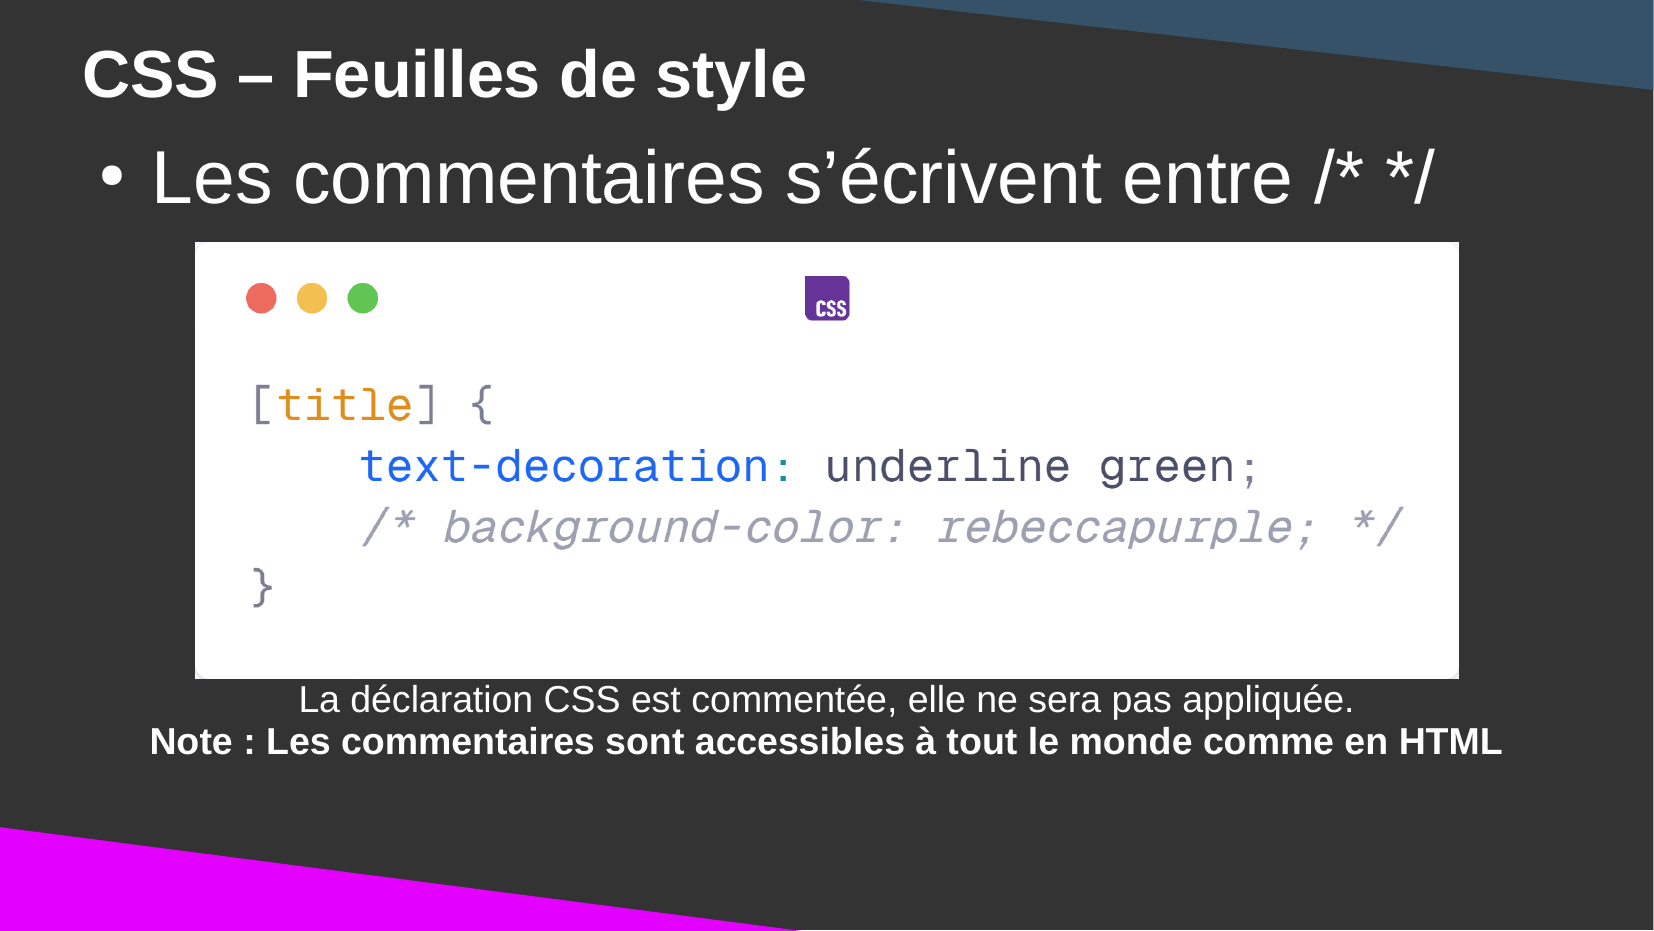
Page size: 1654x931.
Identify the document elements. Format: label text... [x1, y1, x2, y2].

title CSS – Feuilles de style [82, 37, 1571, 114]
text_box [857, 0, 1654, 90]
list Les commentaires s’écrivent entre /* */ [80, 135, 1605, 237]
text_box [0, 827, 802, 931]
text_box La déclaration CSS est commentée, elle ne sera pas appliquée. Note : Les commentaires sont accessibles à tout le monde comme en HTML [112, 670, 1542, 770]
picture [195, 242, 1459, 679]
